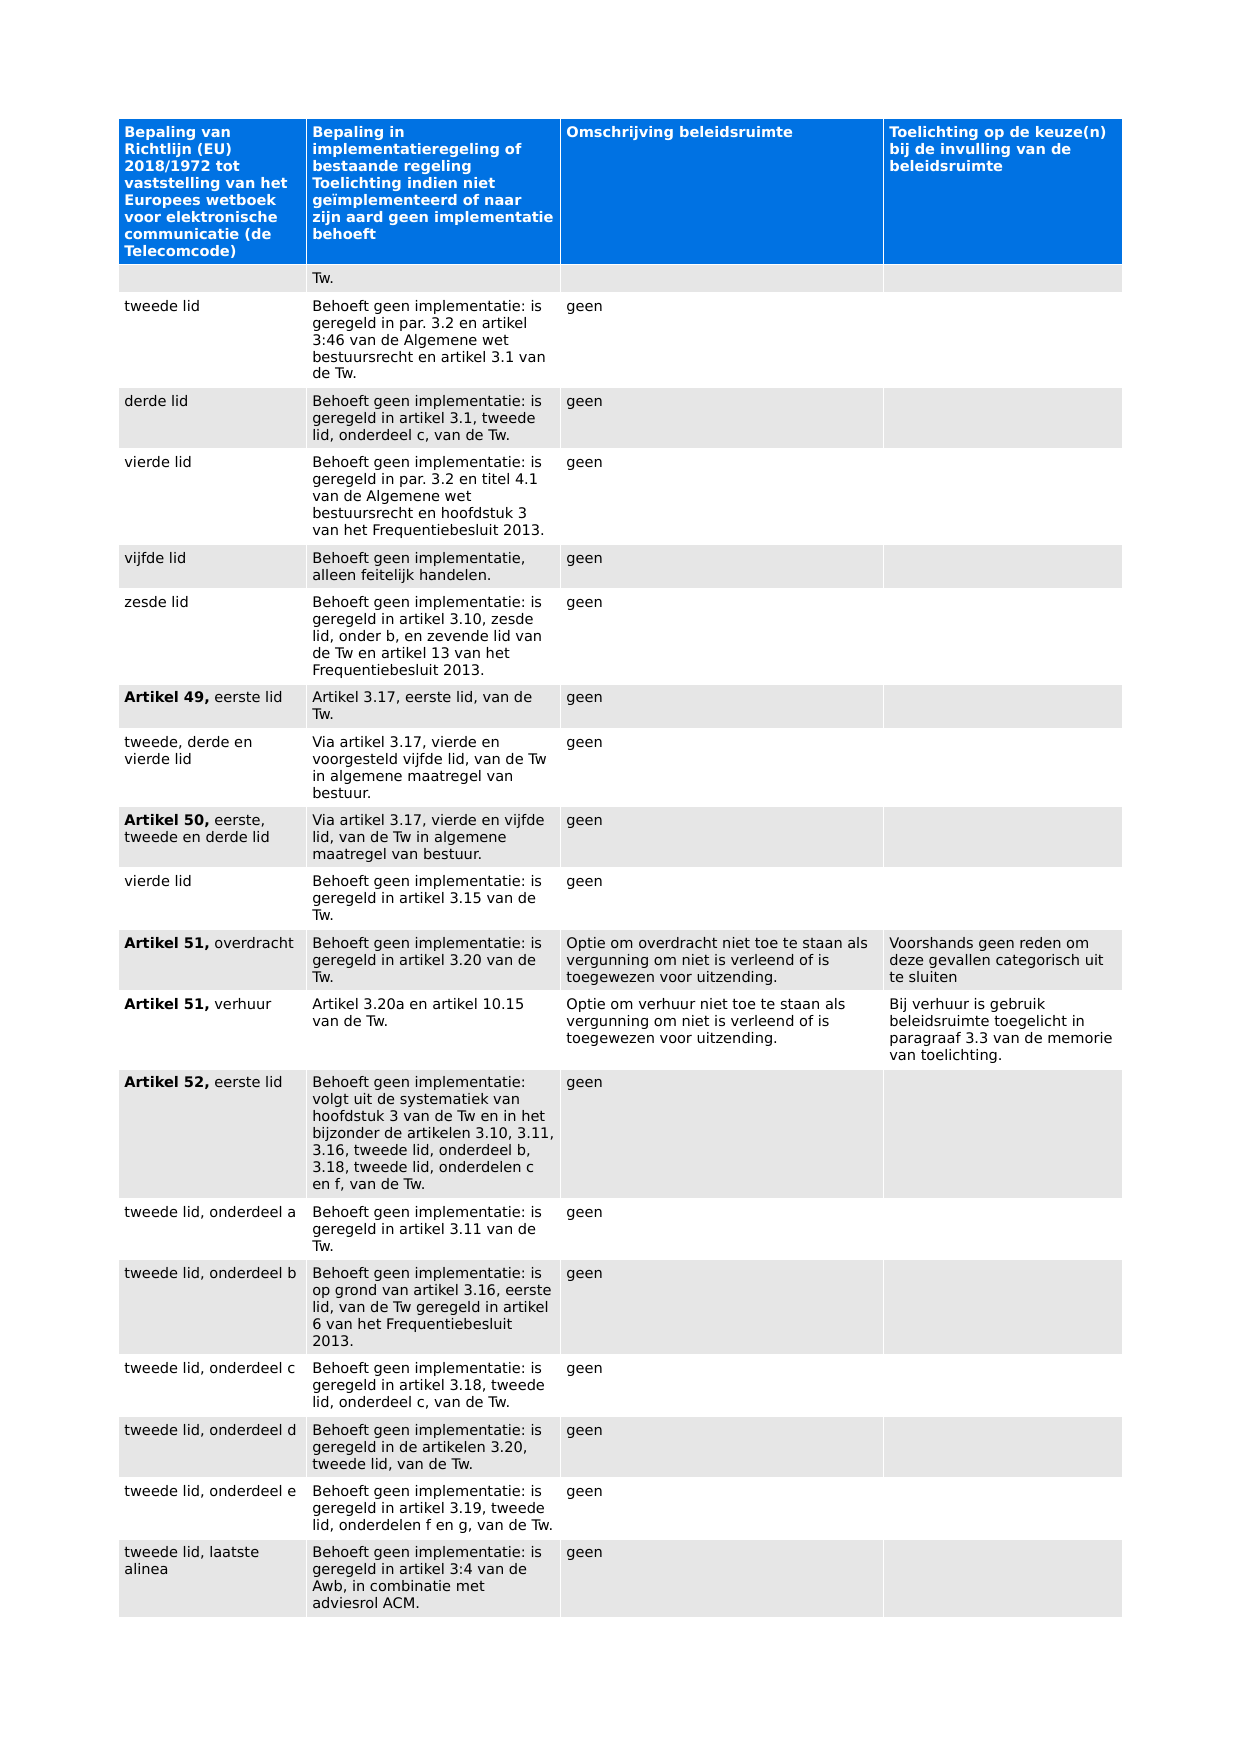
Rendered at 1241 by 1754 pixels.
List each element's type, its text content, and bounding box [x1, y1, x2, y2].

table_cell Behoeft geen implementatie: volgt uit de systematiek van hoofdstuk 3 van de Tw en in het bijzonder de artikelen 3.10, 3.11, 3.16, tweede lid, onderdeel b, 3.18, tweede lid, onderdelen c en f, van de Tw. [307, 1070, 560, 1198]
table_cell [561, 265, 883, 292]
table_cell Artikel 50, eerste, tweede en derde lid [119, 807, 306, 867]
table_cell [884, 685, 1122, 728]
table_cell Artikel 52, eerste lid [119, 1070, 306, 1198]
table_cell Behoeft geen implementatie: is geregeld in artikel 3.18, tweede lid, onderdeel c, van de Tw. [307, 1356, 560, 1416]
table_cell tweede lid, onderdeel e [119, 1478, 306, 1538]
table_cell Artikel 51, verhuur [119, 991, 306, 1068]
table_header Bepaling in implementatieregeling of bestaande regeling Toelichting indien niet geïmplementeerd of naar zijn aard geen implementatie behoeft [307, 119, 560, 264]
table_cell geen [561, 1417, 883, 1477]
table_cell geen [561, 388, 883, 448]
table_cell Via artikel 3.17, vierde en vijfde lid, van de Tw in algemene maatregel van bestuur. [307, 807, 560, 867]
table_cell zesde lid [119, 589, 306, 683]
table_cell vierde lid [119, 869, 306, 929]
table_header Bepaling van Richtlijn (EU) 2018/1972 tot vaststelling van het Europees wetboek voor elektronische communicatie (de Telecomcode) [119, 119, 306, 264]
table_cell geen [561, 450, 883, 544]
table_cell [884, 1070, 1122, 1198]
table_cell tweede lid, onderdeel b [119, 1260, 306, 1354]
table_cell Behoeft geen implementatie: is geregeld in artikel 3.19, tweede lid, onderdelen f en g, van de Tw. [307, 1478, 560, 1538]
table_cell geen [561, 1260, 883, 1354]
table_cell vijfde lid [119, 545, 306, 588]
table_cell Optie om verhuur niet toe te staan als vergunning om niet is verleend of is toegewezen voor uitzending. [561, 991, 883, 1068]
table_cell [884, 388, 1122, 448]
table_cell geen [561, 1478, 883, 1538]
table_cell tweede lid [119, 293, 306, 387]
table_cell [884, 545, 1122, 588]
table_cell vierde lid [119, 450, 306, 544]
table_header Omschrijving beleidsruimte [561, 119, 883, 264]
table_cell [884, 1478, 1122, 1538]
table_cell geen [561, 685, 883, 728]
table_cell Behoeft geen implementatie: is geregeld in de artikelen 3.20, tweede lid, van de Tw. [307, 1417, 560, 1477]
table_cell geen [561, 293, 883, 387]
table_cell Tw. [307, 265, 560, 292]
table_cell [884, 1199, 1122, 1259]
table_cell [884, 807, 1122, 867]
table_cell Behoeft geen implementatie: is geregeld in artikel 3.10, zesde lid, onder b, en zevende lid van de Tw en artikel 13 van het Frequentiebesluit 2013. [307, 589, 560, 683]
table_cell tweede lid, onderdeel a [119, 1199, 306, 1259]
table_cell [884, 869, 1122, 929]
table_cell [884, 265, 1122, 292]
table_cell Artikel 51, overdracht [119, 930, 306, 990]
table_cell geen [561, 869, 883, 929]
table_cell [884, 1540, 1122, 1617]
table_cell geen [561, 729, 883, 806]
table_cell tweede lid, onderdeel c [119, 1356, 306, 1416]
table_cell geen [561, 807, 883, 867]
table_cell Behoeft geen implementatie: is geregeld in artikel 3.11 van de Tw. [307, 1199, 560, 1259]
table_cell tweede lid, laatste alinea [119, 1540, 306, 1617]
table_cell Artikel 3.20a en artikel 10.15 van de Tw. [307, 991, 560, 1068]
table_cell [884, 293, 1122, 387]
table_cell geen [561, 545, 883, 588]
table_cell [884, 589, 1122, 683]
table_cell Optie om overdracht niet toe te staan als vergunning om niet is verleend of is toegewezen voor uitzending. [561, 930, 883, 990]
table_cell geen [561, 1356, 883, 1416]
table_cell Behoeft geen implementatie: is geregeld in artikel 3:4 van de Awb, in combinatie met adviesrol ACM. [307, 1540, 560, 1617]
table_cell Behoeft geen implementatie, alleen feitelijk handelen. [307, 545, 560, 588]
table_cell [884, 1417, 1122, 1477]
table_cell [884, 729, 1122, 806]
table_cell geen [561, 1199, 883, 1259]
table_cell [884, 450, 1122, 544]
table_cell Behoeft geen implementatie: is geregeld in par. 3.2 en titel 4.1 van de Algemene wet bestuursrecht en hoofdstuk 3 van het Frequentiebesluit 2013. [307, 450, 560, 544]
table_cell [119, 265, 306, 292]
table_cell Behoeft geen implementatie: is geregeld in artikel 3.20 van de Tw. [307, 930, 560, 990]
table_header Toelichting op de keuze(n) bij de invulling van de beleidsruimte [884, 119, 1122, 264]
table_cell Behoeft geen implementatie: is op grond van artikel 3.16, eerste lid, van de Tw geregeld in artikel 6 van het Frequentiebesluit 2013. [307, 1260, 560, 1354]
table_cell Artikel 49, eerste lid [119, 685, 306, 728]
table_cell Behoeft geen implementatie: is geregeld in par. 3.2 en artikel 3:46 van de Algemene wet bestuursrecht en artikel 3.1 van de Tw. [307, 293, 560, 387]
table_cell tweede lid, onderdeel d [119, 1417, 306, 1477]
table_cell geen [561, 1540, 883, 1617]
table_cell geen [561, 1070, 883, 1198]
table_cell [884, 1356, 1122, 1416]
table_cell Behoeft geen implementatie: is geregeld in artikel 3.1, tweede lid, onderdeel c, van de Tw. [307, 388, 560, 448]
table_cell tweede, derde en vierde lid [119, 729, 306, 806]
table_cell Bij verhuur is gebruik beleidsruimte toegelicht in paragraaf 3.3 van de memorie van toelichting. [884, 991, 1122, 1068]
table_cell [884, 1260, 1122, 1354]
table_cell Behoeft geen implementatie: is geregeld in artikel 3.15 van de Tw. [307, 869, 560, 929]
table_cell derde lid [119, 388, 306, 448]
table_cell Via artikel 3.17, vierde en voorgesteld vijfde lid, van de Tw in algemene maatregel van bestuur. [307, 729, 560, 806]
table_cell Artikel 3.17, eerste lid, van de Tw. [307, 685, 560, 728]
table_cell geen [561, 589, 883, 683]
table_cell Voorshands geen reden om deze gevallen categorisch uit te sluiten [884, 930, 1122, 990]
